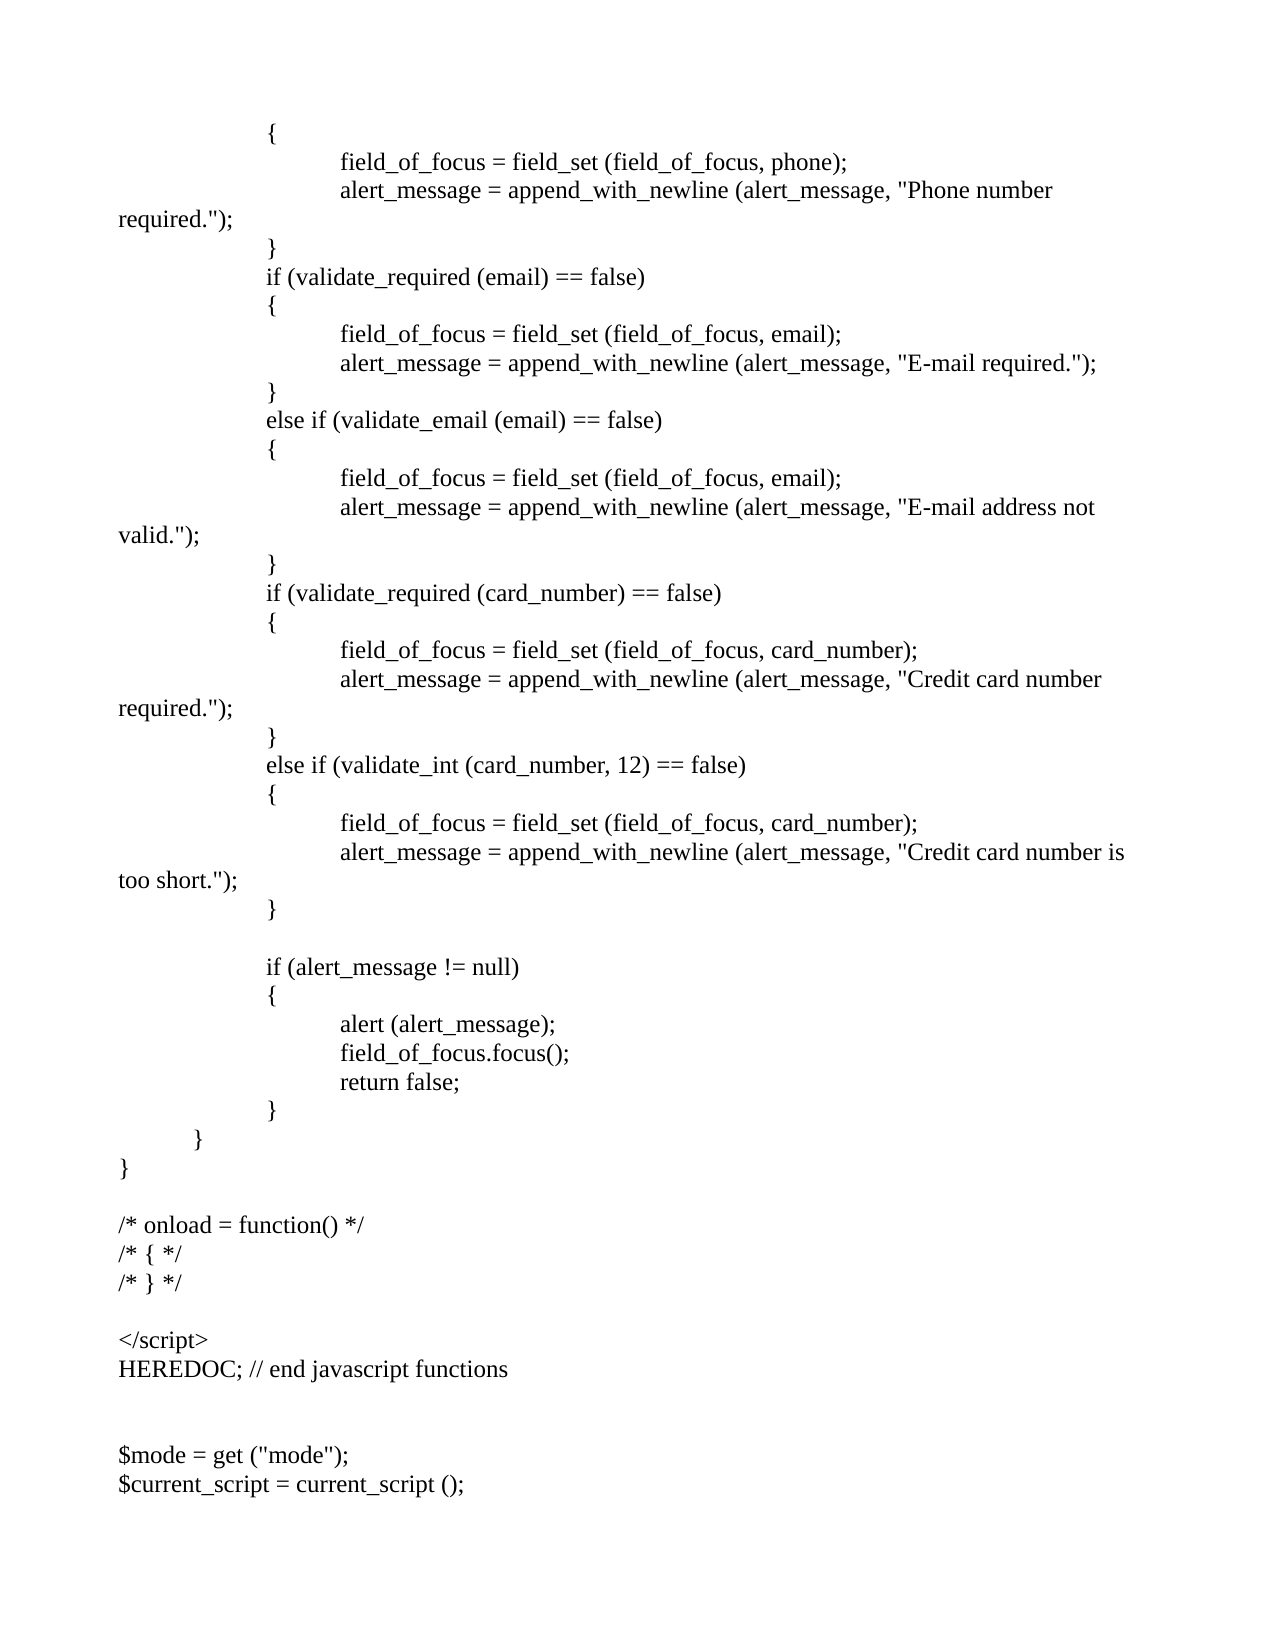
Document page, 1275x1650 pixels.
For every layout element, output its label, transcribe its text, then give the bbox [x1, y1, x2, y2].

text } [118, 722, 1157, 751]
text } [118, 549, 1157, 578]
text /* onload = function() */ [118, 1211, 1157, 1239]
text alert_message = append_with_newline (alert_message, "Phone number required."); [118, 176, 1157, 233]
text /* { */ [118, 1239, 1157, 1268]
text field_of_focus = field_set (field_of_focus, card_number); [118, 808, 1157, 837]
text $current_script = current_script (); [118, 1469, 1157, 1498]
text } [118, 1124, 1157, 1153]
text alert_message = append_with_newline (alert_message, "E-mail required."); [118, 348, 1157, 377]
text field_of_focus = field_set (field_of_focus, phone); [118, 147, 1157, 176]
text alert_message = append_with_newline (alert_message, "Credit card number is too short."); [118, 837, 1157, 894]
text { [118, 981, 1157, 1009]
text } [118, 1096, 1157, 1124]
text alert_message = append_with_newline (alert_message, "Credit card number required."); [118, 664, 1157, 722]
text $mode = get ("mode"); [118, 1441, 1157, 1469]
text if (alert_message != null) [118, 952, 1157, 981]
text return false; [118, 1067, 1157, 1096]
text } [118, 1153, 1157, 1182]
text if (validate_required (email) == false) [118, 262, 1157, 291]
text field_of_focus = field_set (field_of_focus, card_number); [118, 636, 1157, 664]
text else if (validate_email (email) == false) [118, 406, 1157, 434]
text alert_message = append_with_newline (alert_message, "E-mail address not valid."); [118, 492, 1157, 549]
text if (validate_required (card_number) == false) [118, 578, 1157, 607]
text } [118, 233, 1157, 262]
text field_of_focus = field_set (field_of_focus, email); [118, 463, 1157, 492]
text alert (alert_message); [118, 1009, 1157, 1038]
text { [118, 291, 1157, 319]
text /* } */ [118, 1268, 1157, 1297]
text </script> [118, 1326, 1157, 1354]
text { [118, 607, 1157, 636]
text { [118, 779, 1157, 808]
text { [118, 434, 1157, 463]
text } [118, 377, 1157, 406]
text field_of_focus.focus(); [118, 1038, 1157, 1067]
text { [118, 118, 1157, 147]
text } [118, 894, 1157, 923]
text else if (validate_int (card_number, 12) == false) [118, 751, 1157, 779]
text HEREDOC; // end javascript functions [118, 1354, 1157, 1383]
text field_of_focus = field_set (field_of_focus, email); [118, 319, 1157, 348]
